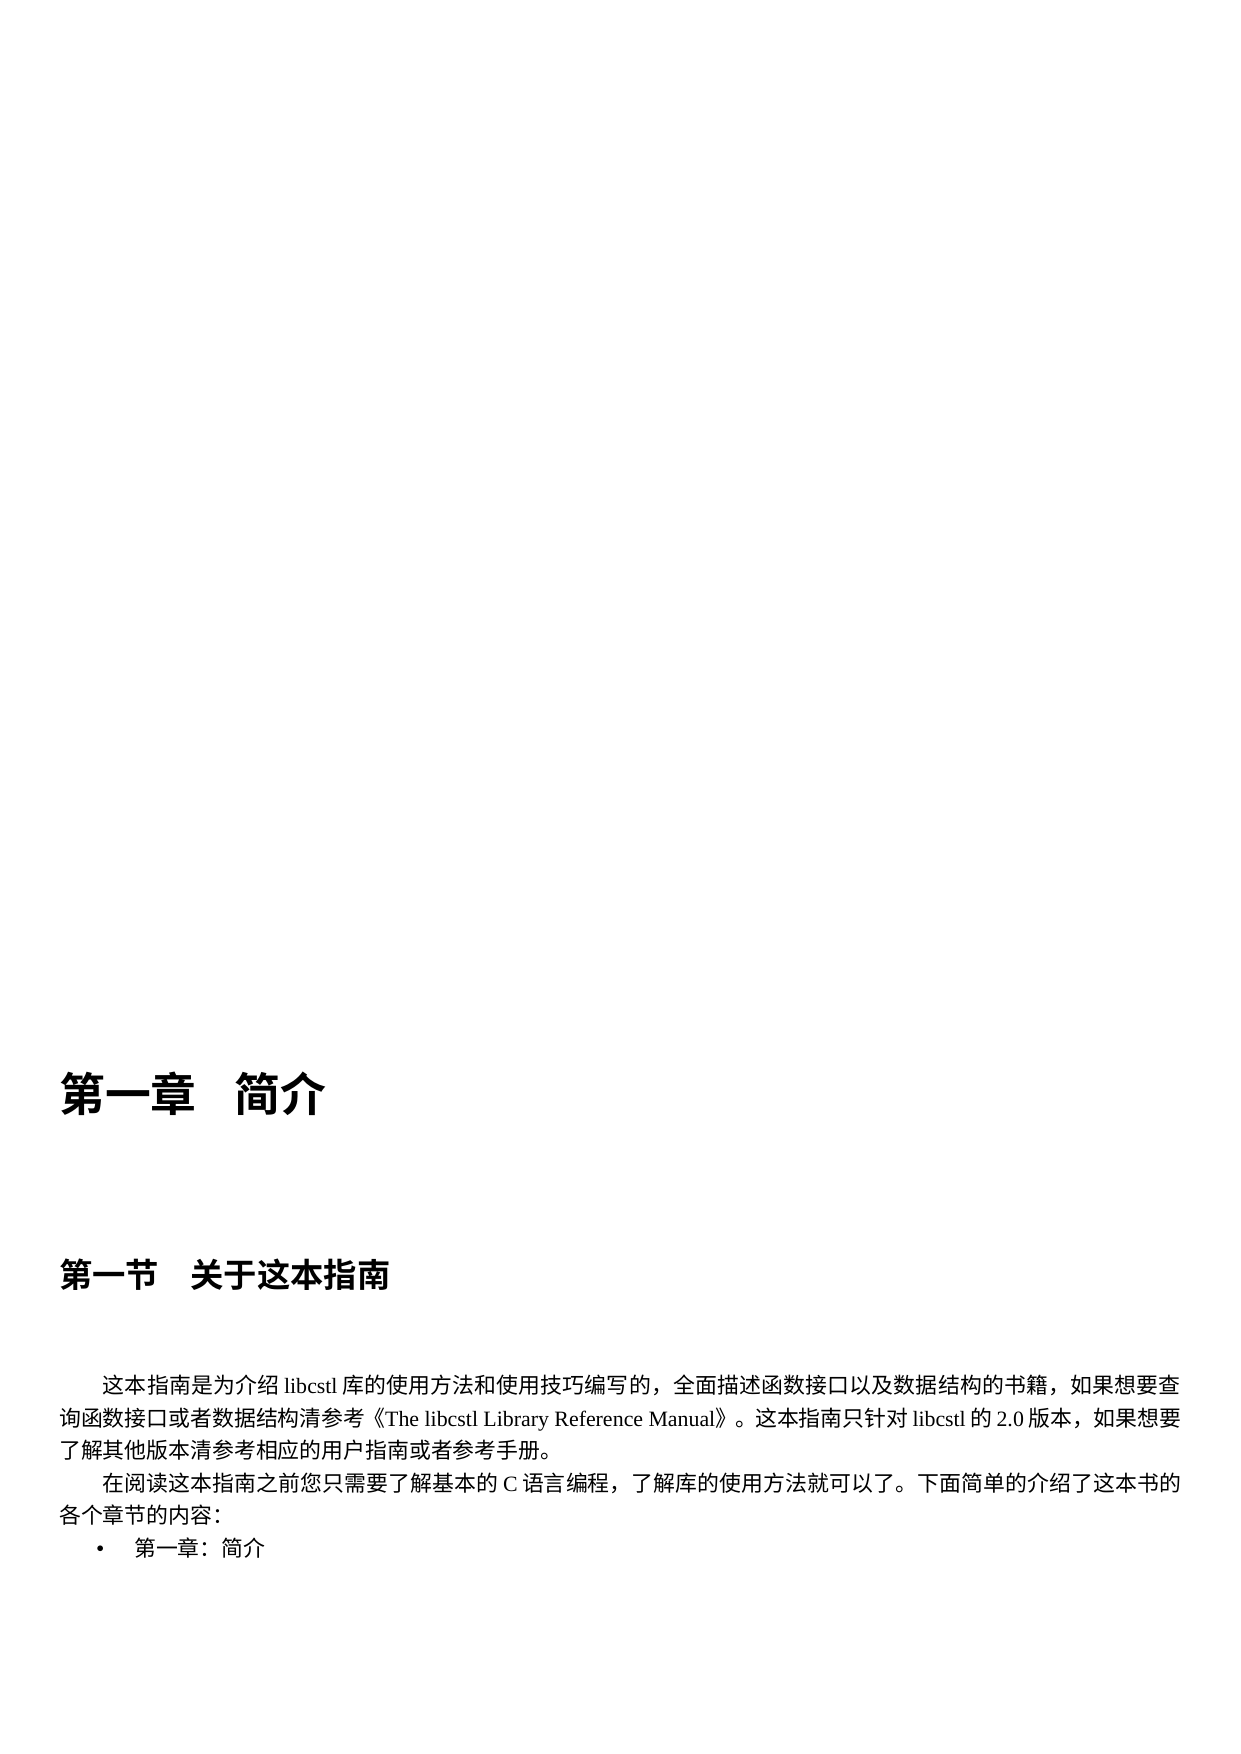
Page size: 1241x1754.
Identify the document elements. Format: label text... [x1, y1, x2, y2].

subtitle 简介 [59, 1042, 1181, 1140]
text 这本指南是为介绍libcstl库的使用方法和使用技巧编写的，全面描述函数接口以及数据结构的书籍，如果想要查询函数接口或者数据结构清参考《The libcstl Library Reference Manual》。这本指南只针对libcstl的2.0版本，如果想要了解其他版本清参考相应的用户指南或者参考手册。 [59, 1368, 1181, 1465]
text 在阅读这本指南之前您只需要了解基本的C语言编程，了解库的使用方法就可以了。下面简单的介绍了这本书的各个章节的内容： [59, 1465, 1181, 1530]
list 第一章：简介 [96, 1530, 1181, 1563]
subtitle 关于这本指南 [59, 1241, 1181, 1306]
